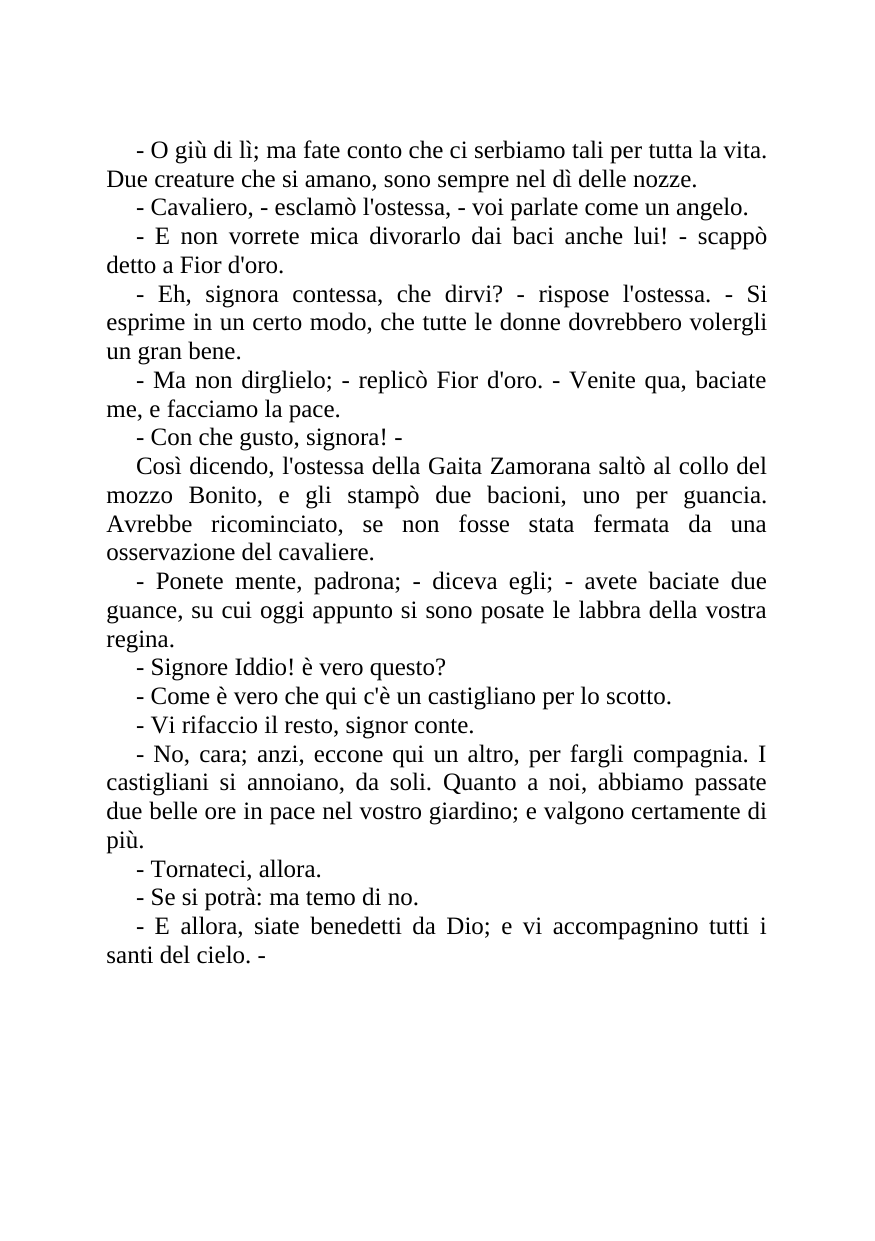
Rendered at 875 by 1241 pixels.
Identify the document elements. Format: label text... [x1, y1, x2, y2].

text - E non vorrete mica divorarlo dai baci anche lui! - scappò detto a Fior d'oro. [106, 221, 768, 279]
text - Cavaliero, - esclamò l'ostessa, - voi parlate come un angelo. [106, 192, 768, 221]
text Così dicendo, l'ostessa della Gaita Zamorana saltò al collo del mozzo Bonito, e gli stampò due bacioni, uno per guancia. Avrebbe ricominciato, se non fosse stata fermata da una osservazione del cavaliere. [106, 451, 768, 566]
text - Ma non dirglielo; - replicò Fior d'oro. - Venite qua, baciate me, e facciamo la pace. [106, 365, 768, 422]
text - Ponete mente, padrona; - diceva egli; - avete baciate due guance, su cui oggi appunto si sono posate le labbra della vostra regina. [106, 566, 768, 652]
text - E allora, siate benedetti da Dio; e vi accompagnino tutti i santi del cielo. - [106, 911, 768, 969]
text - O giù di lì; ma fate conto che ci serbiamo tali per tutta la vita. Due creature che si amano, sono sempre nel dì delle nozze. [106, 135, 768, 192]
text - Con che gusto, signora! - [106, 422, 768, 451]
text - No, cara; anzi, eccone qui un altro, per fargli compagnia. I castigliani si annoiano, da soli. Quanto a noi, abbiamo passate due belle ore in pace nel vostro giardino; e valgono certamente di più. [106, 739, 768, 854]
text - Vi rifaccio il resto, signor conte. [106, 710, 768, 739]
text - Se si potrà: ma temo di no. [106, 882, 768, 911]
text - Signore Iddio! è vero questo? [106, 652, 768, 681]
text - Come è vero che qui c'è un castigliano per lo scotto. [106, 681, 768, 710]
text - Tornateci, allora. [106, 854, 768, 882]
text - Eh, signora contessa, che dirvi? - rispose l'ostessa. - Si esprime in un certo modo, che tutte le donne dovrebbero volergli un gran bene. [106, 279, 768, 365]
